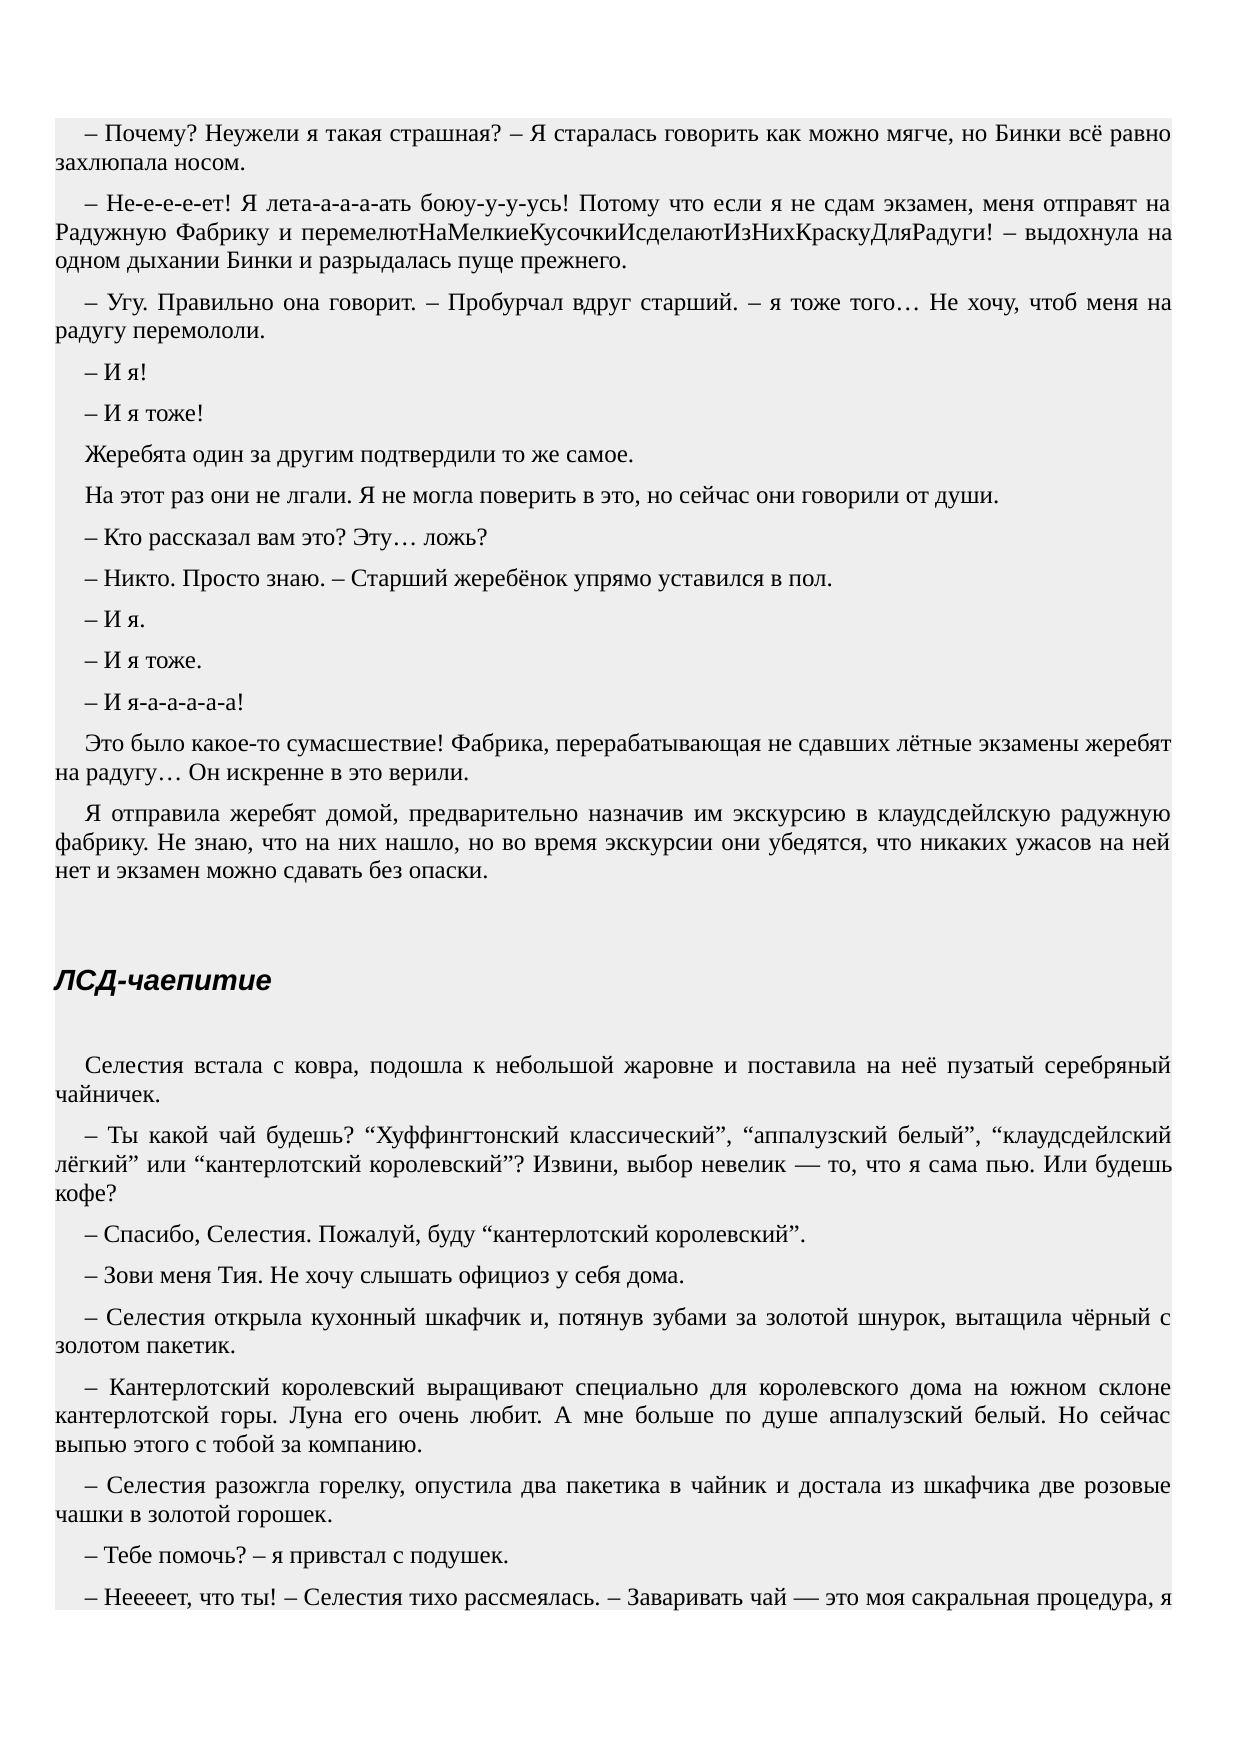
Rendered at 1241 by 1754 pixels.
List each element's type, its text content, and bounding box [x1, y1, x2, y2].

text – Тебе помочь? – я привстал с подушек. [55, 1540, 1172, 1569]
text – И я. [55, 604, 1172, 633]
text – Кантерлотский королевский выращивают специально для королевского дома на южном склоне кантерлотской горы. Луна его очень любит. А мне больше по душе аппалузский белый. Но сейчас выпью этого с тобой за компанию. [55, 1372, 1172, 1458]
text – Никто. Просто знаю. – Старший жеребёнок упрямо уставился в пол. [55, 563, 1172, 592]
text – Нееееет, что ты! – Селестия тихо рассмеялась. – Заваривать чай — это моя сакральная процедура, я [55, 1582, 1172, 1610]
text – Кто рассказал вам это? Эту… ложь? [55, 522, 1172, 551]
text Это было какое-то сумасшествие! Фабрика, перерабатывающая не сдавших лётные экзамены жеребят на радугу… Он искренне в это верили. [55, 728, 1172, 786]
text Я отправила жеребят домой, предварительно назначив им экскурсию в клаудсдейлскую радужную фабрику. Не знаю, что на них нашло, но во время экскурсии они убедятся, что никаких ужасов на ней нет и экзамен можно сдавать без опаски. [55, 798, 1172, 884]
text – И я тоже. [55, 646, 1172, 674]
text Селестия встала с ковра, подошла к небольшой жаровне и поставила на неё пузатый серебряный чайничек. [55, 1050, 1172, 1108]
text – Почему? Неужели я такая страшная? – Я старалась говорить как можно мягче, но Бинки всё равно захлюпала носом. [55, 118, 1172, 176]
text – Селестия открыла кухонный шкафчик и, потянув зубами за золотой шнурок, вытащила чёрный с золотом пакетик. [55, 1302, 1172, 1359]
text Жеребята один за другим подтвердили то же самое. [55, 439, 1172, 468]
text На этот раз они не лгали. Я не могла поверить в это, но сейчас они говорили от души. [55, 481, 1172, 509]
text – Зови меня Тия. Не хочу слышать официоз у себя дома. [55, 1260, 1172, 1289]
text – Не-е-е-е-ет! Я лета-а-а-а-ать боюу-у-у-усь! Потому что если я не сдам экзамен, меня отправят на Радужную Фабрику и перемелютНаМелкиеКусочкиИсделаютИзНихКраскуДляРадуги! – выдохнула на одном дыхании Бинки и разрыдалась пуще прежнего. [55, 188, 1172, 274]
text – Спасибо, Селестия. Пожалуй, буду “кантерлотский королевский”. [55, 1219, 1172, 1248]
text – Угу. Правильно она говорит. – Пробурчал вдруг старший. – я тоже того… Не хочу, чтоб меня на радугу перемололи. [55, 287, 1172, 344]
subtitle ЛСД-чаепитие [55, 963, 1172, 997]
text – И я! [55, 357, 1172, 386]
text – Ты какой чай будешь? “Хуффингтонский классический”, “аппалузский белый”, “клаудсдейлский лёгкий” или “кантерлотский королевский”? Извини, выбор невелик — то, что я сама пью. Или будешь кофе? [55, 1120, 1172, 1207]
text – Селестия разожгла горелку, опустила два пакетика в чайник и достала из шкафчика две розовые чашки в золотой горошек. [55, 1470, 1172, 1528]
text – И я-а-а-а-а-а! [55, 687, 1172, 716]
text – И я тоже! [55, 398, 1172, 427]
